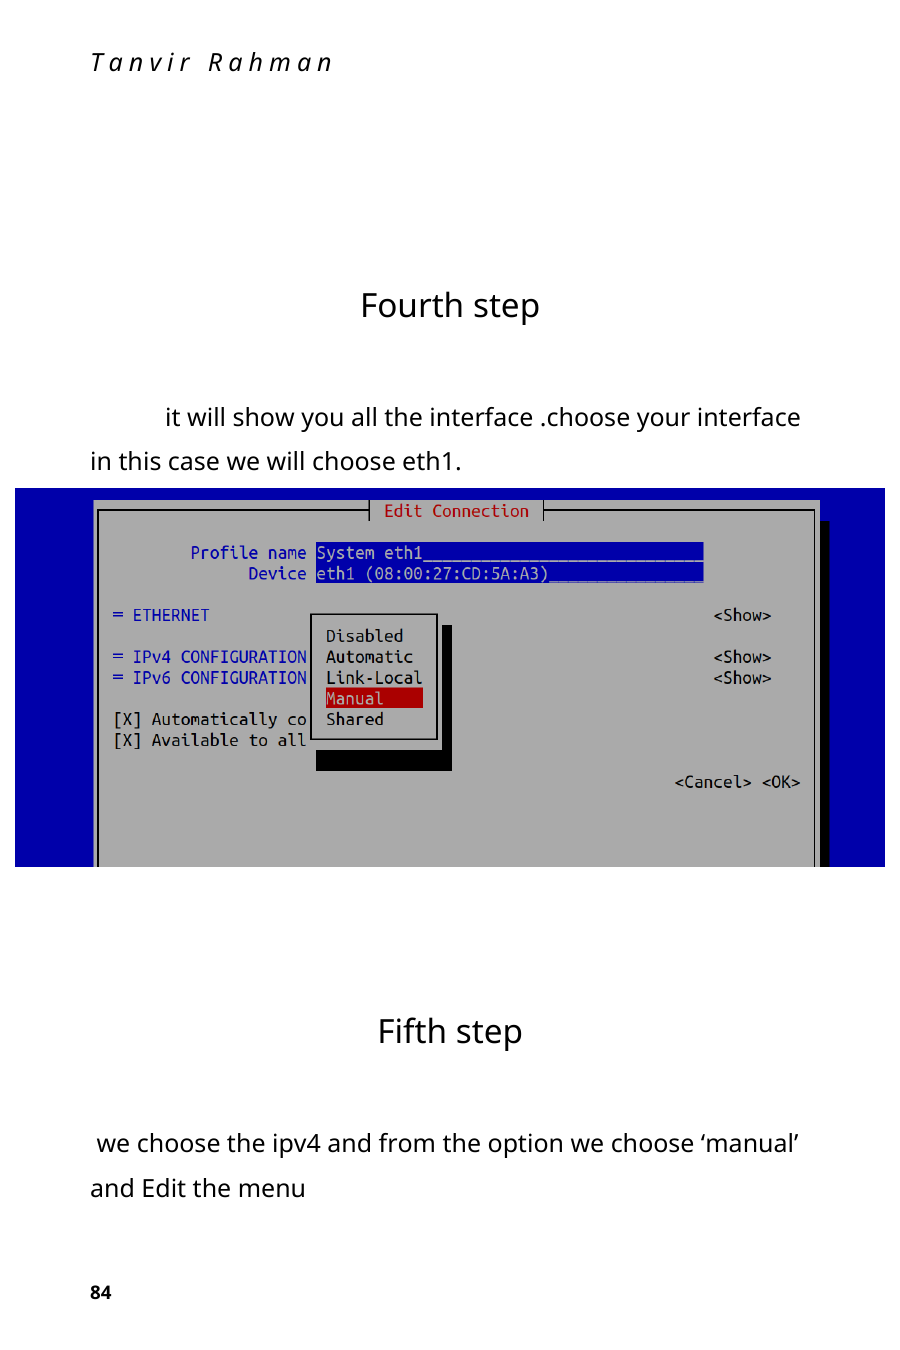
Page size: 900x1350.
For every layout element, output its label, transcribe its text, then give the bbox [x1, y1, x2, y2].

picture [15, 488, 885, 867]
text it will show you all the interface .choose your interface in this case we will choose eth1. [90, 400, 810, 478]
text Fifth step [90, 1008, 810, 1054]
text we choose the ipv4 and from the option we choose ‘manual’ and Edit the menu [90, 1126, 810, 1204]
text Fourth step [90, 282, 810, 327]
